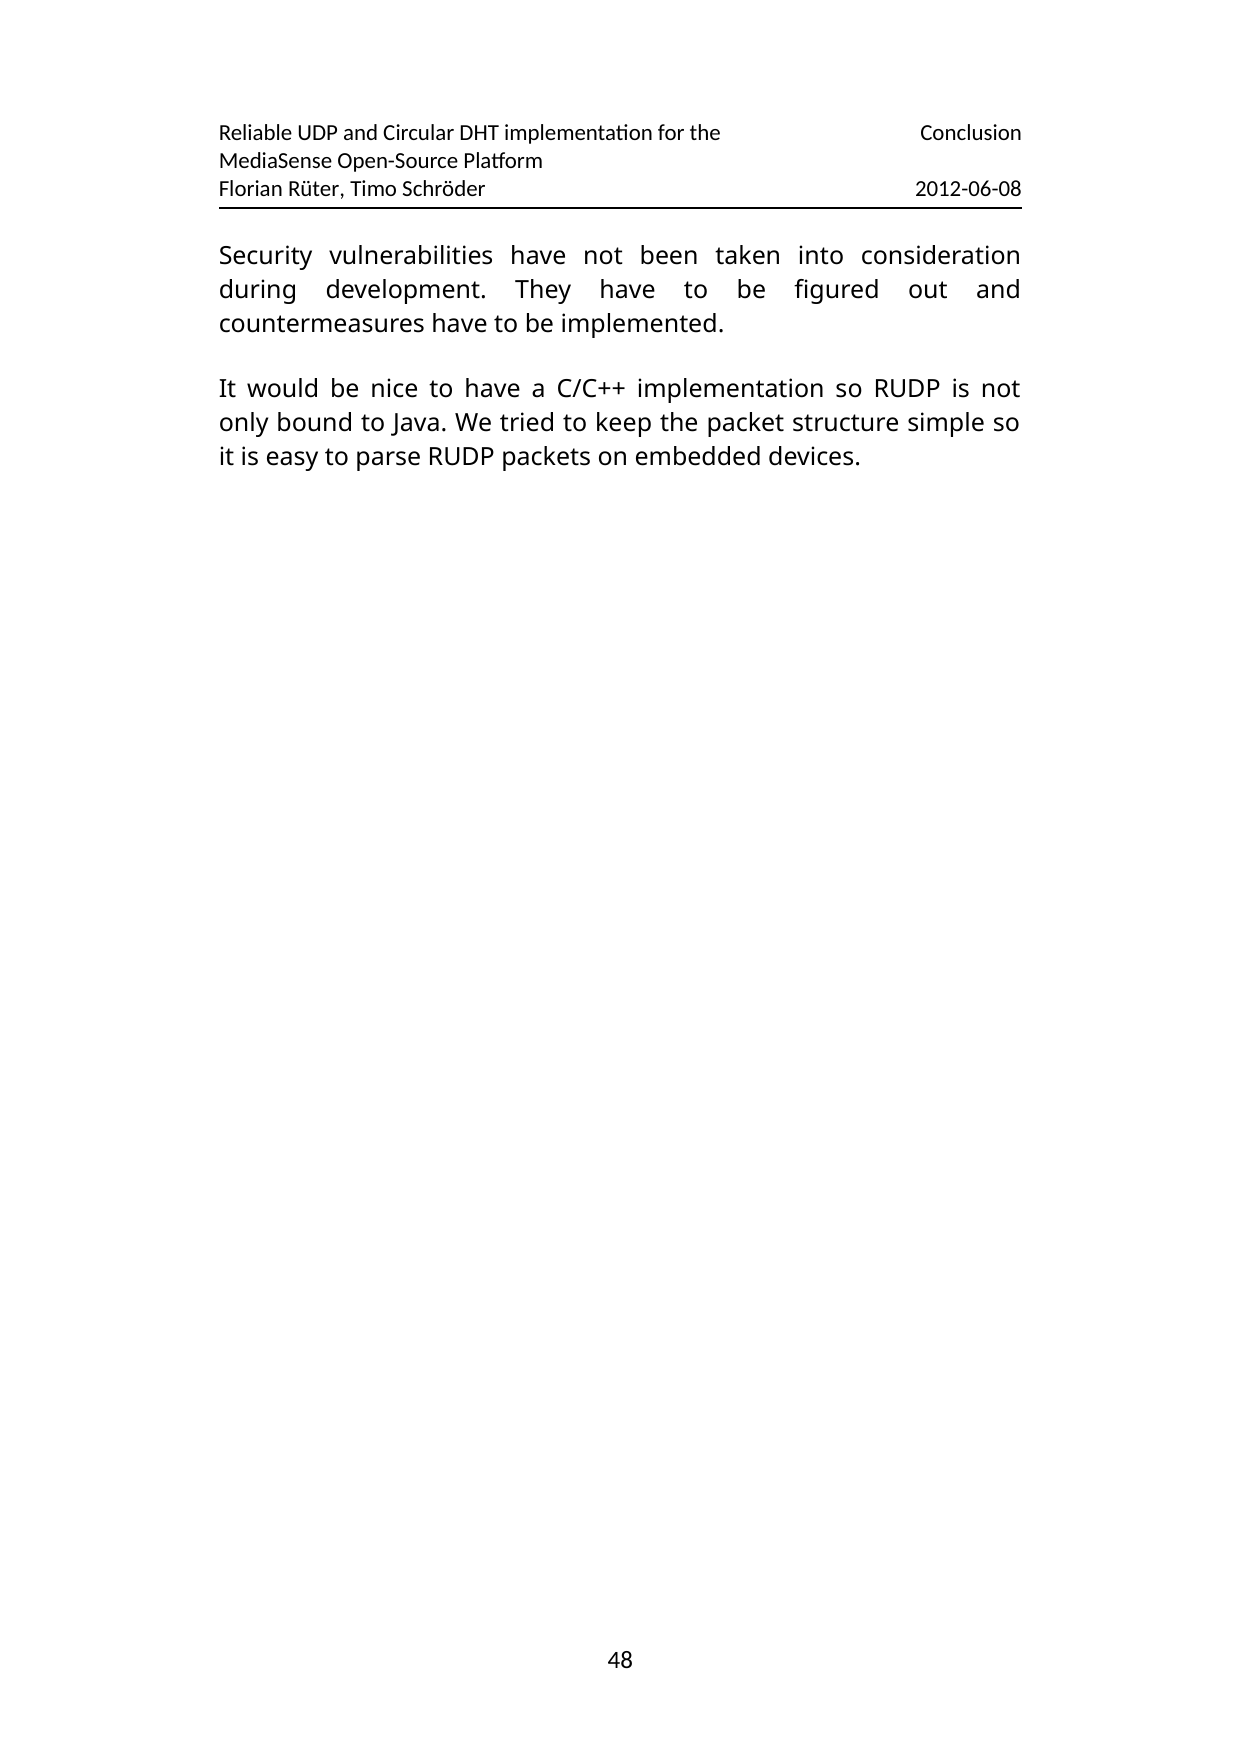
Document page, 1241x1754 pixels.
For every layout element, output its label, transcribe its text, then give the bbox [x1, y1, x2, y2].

text It would be nice to have a C/C++ implementation so RUDP is not only bound to Java. We tried to keep the packet structure simple so it is easy to parse RUDP packets on embedded devices. [218, 371, 1022, 473]
text Security vulnerabilities have not been taken into consideration during development. They have to be figured out and countermeasures have to be implemented. [218, 238, 1022, 340]
